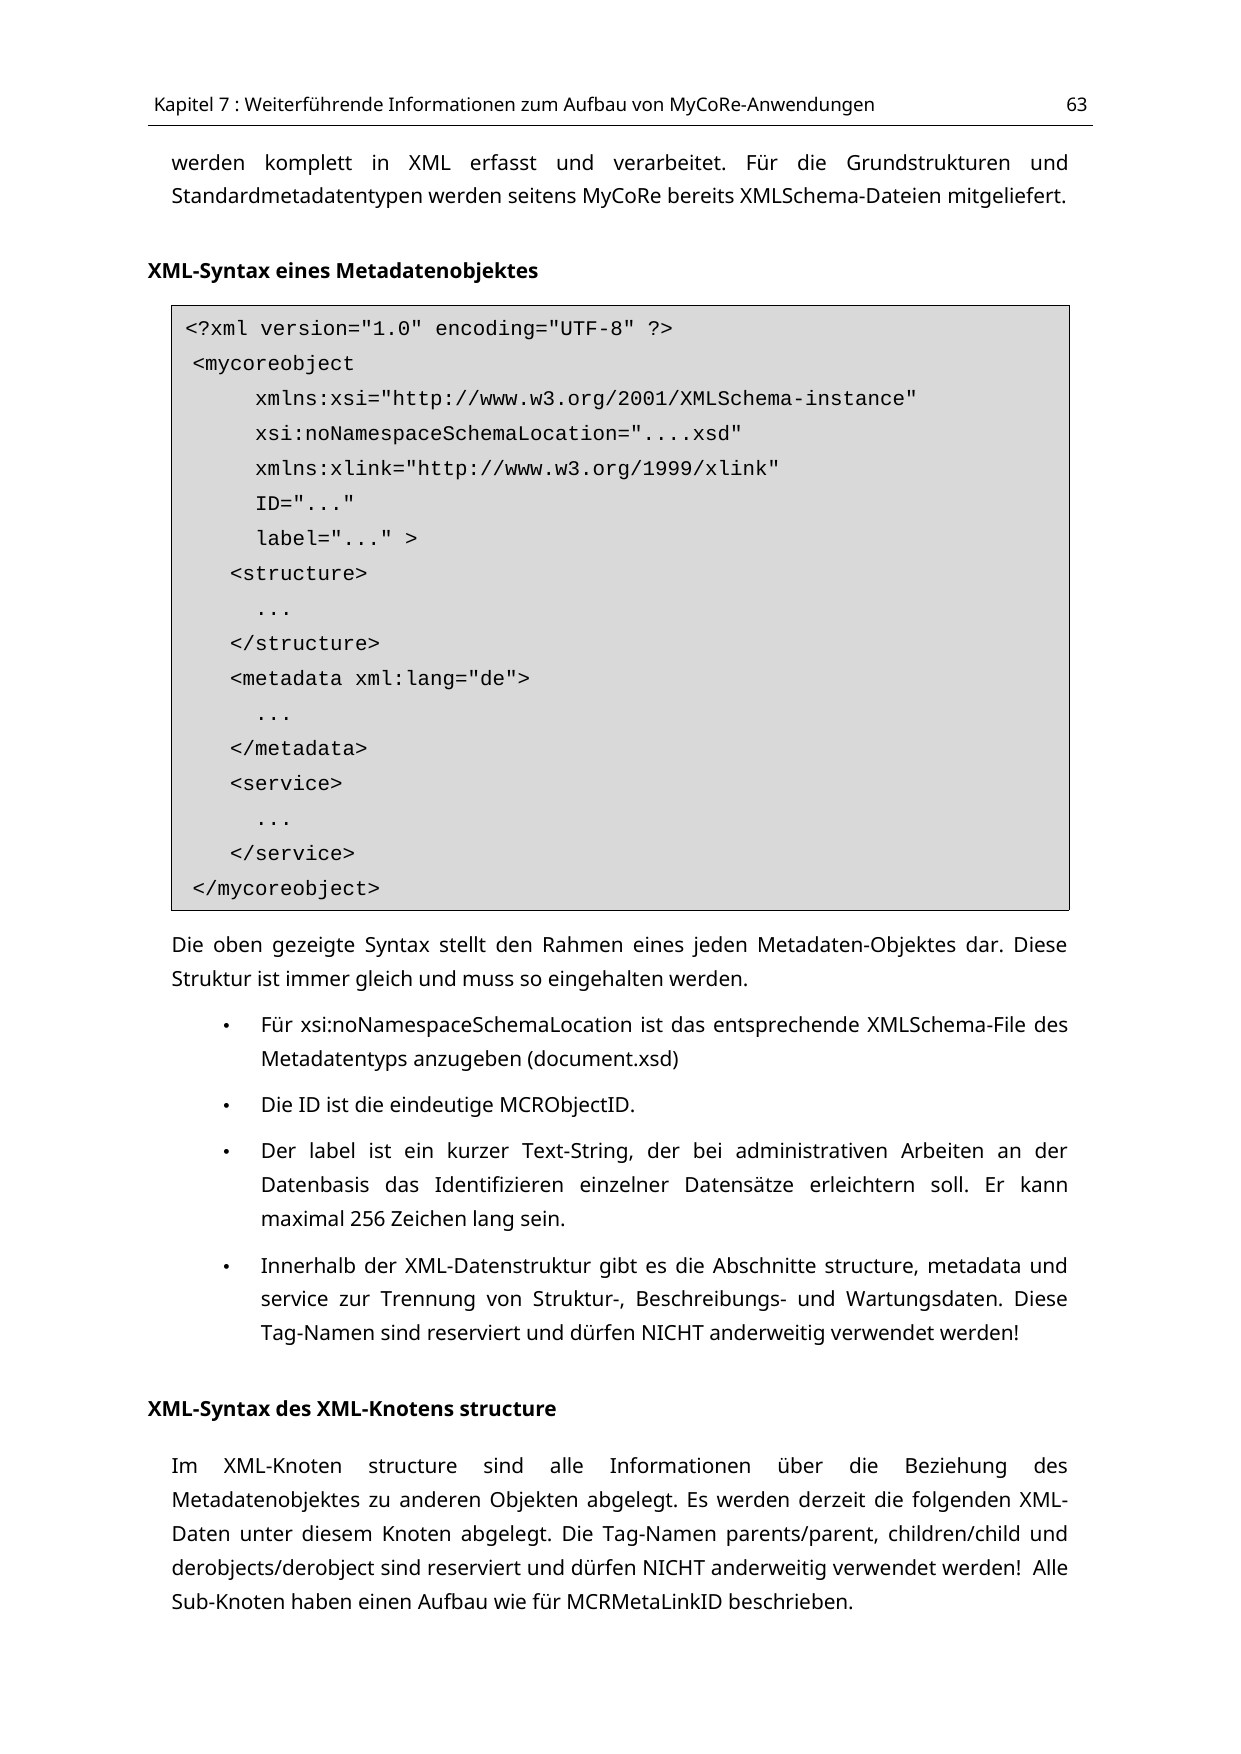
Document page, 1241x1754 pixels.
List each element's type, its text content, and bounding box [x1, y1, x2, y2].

text </metadata> [172, 730, 1069, 762]
text ... [172, 800, 1069, 832]
text ... [172, 590, 1069, 622]
list Innerhalb der XML-Datenstruktur gibt es die Abschnitte structure, metadata und service zur Trennung von Struktur-, Beschreibungs- und Wartungsdaten. Diese Tag-Namen sind reserviert und dürfen NICHT anderweitig verwendet werden! [185, 1251, 1069, 1347]
text <structure> [172, 555, 1069, 587]
text Die oben gezeigte Syntax stellt den Rahmen eines jeden Metadaten-Objektes dar. Diese Struktur ist immer gleich und muss so eingehalten werden. [171, 931, 1069, 993]
text xmlns:xlink="http://www.w3.org/1999/xlink" [172, 450, 1069, 482]
text </service> [172, 835, 1069, 867]
text ... [172, 695, 1069, 727]
text ID="..." [172, 485, 1069, 517]
text </structure> [172, 625, 1069, 657]
text <mycoreobject [172, 345, 1069, 377]
text xsi:noNamespaceSchemaLocation="....xsd" [172, 415, 1069, 447]
subtitle XML-Syntax eines Metadatenobjektes [148, 257, 1092, 285]
text <?xml version="1.0" encoding="UTF-8" ?> [172, 306, 1069, 342]
text werden komplett in XML erfasst und verarbeitet. Für die Grundstrukturen und Standardmetadatentypen werden seitens MyCoRe bereits XMLSchema-Dateien mitgeliefert. [171, 148, 1069, 210]
text <service> [172, 765, 1069, 797]
text Im XML-Knoten structure sind alle Informationen über die Beziehung des Metadatenobjektes zu anderen Objekten abgelegt. Es werden derzeit die folgenden XML-Daten unter diesem Knoten abgelegt. Die Tag-Namen parents/parent, children/child und derobjects/derobject sind reserviert und dürfen NICHT anderweitig verwendet werden! Alle Sub-Knoten haben einen Aufbau wie für MCRMetaLinkID beschrieben. [171, 1452, 1069, 1615]
text label="..." > [172, 520, 1069, 552]
list Für xsi:noNamespaceSchemaLocation ist das entsprechende XMLSchema-File des Metadatentyps anzugeben (document.xsd) [185, 1010, 1069, 1072]
text </mycoreobject> [172, 870, 1069, 910]
subtitle XML-Syntax des XML-Knotens structure [148, 1394, 1092, 1422]
text <metadata xml:lang="de"> [172, 660, 1069, 692]
list Der label ist ein kurzer Text-String, der bei administrativen Arbeiten an der Datenbasis das Identifizieren einzelner Datensätze erleichtern soll. Er kann maximal 256 Zeichen lang sein. [185, 1137, 1069, 1233]
text xmlns:xsi="http://www.w3.org/2001/XMLSchema-instance" [172, 380, 1069, 412]
list Die ID ist die eindeutige MCRObjectID. [185, 1090, 1069, 1118]
